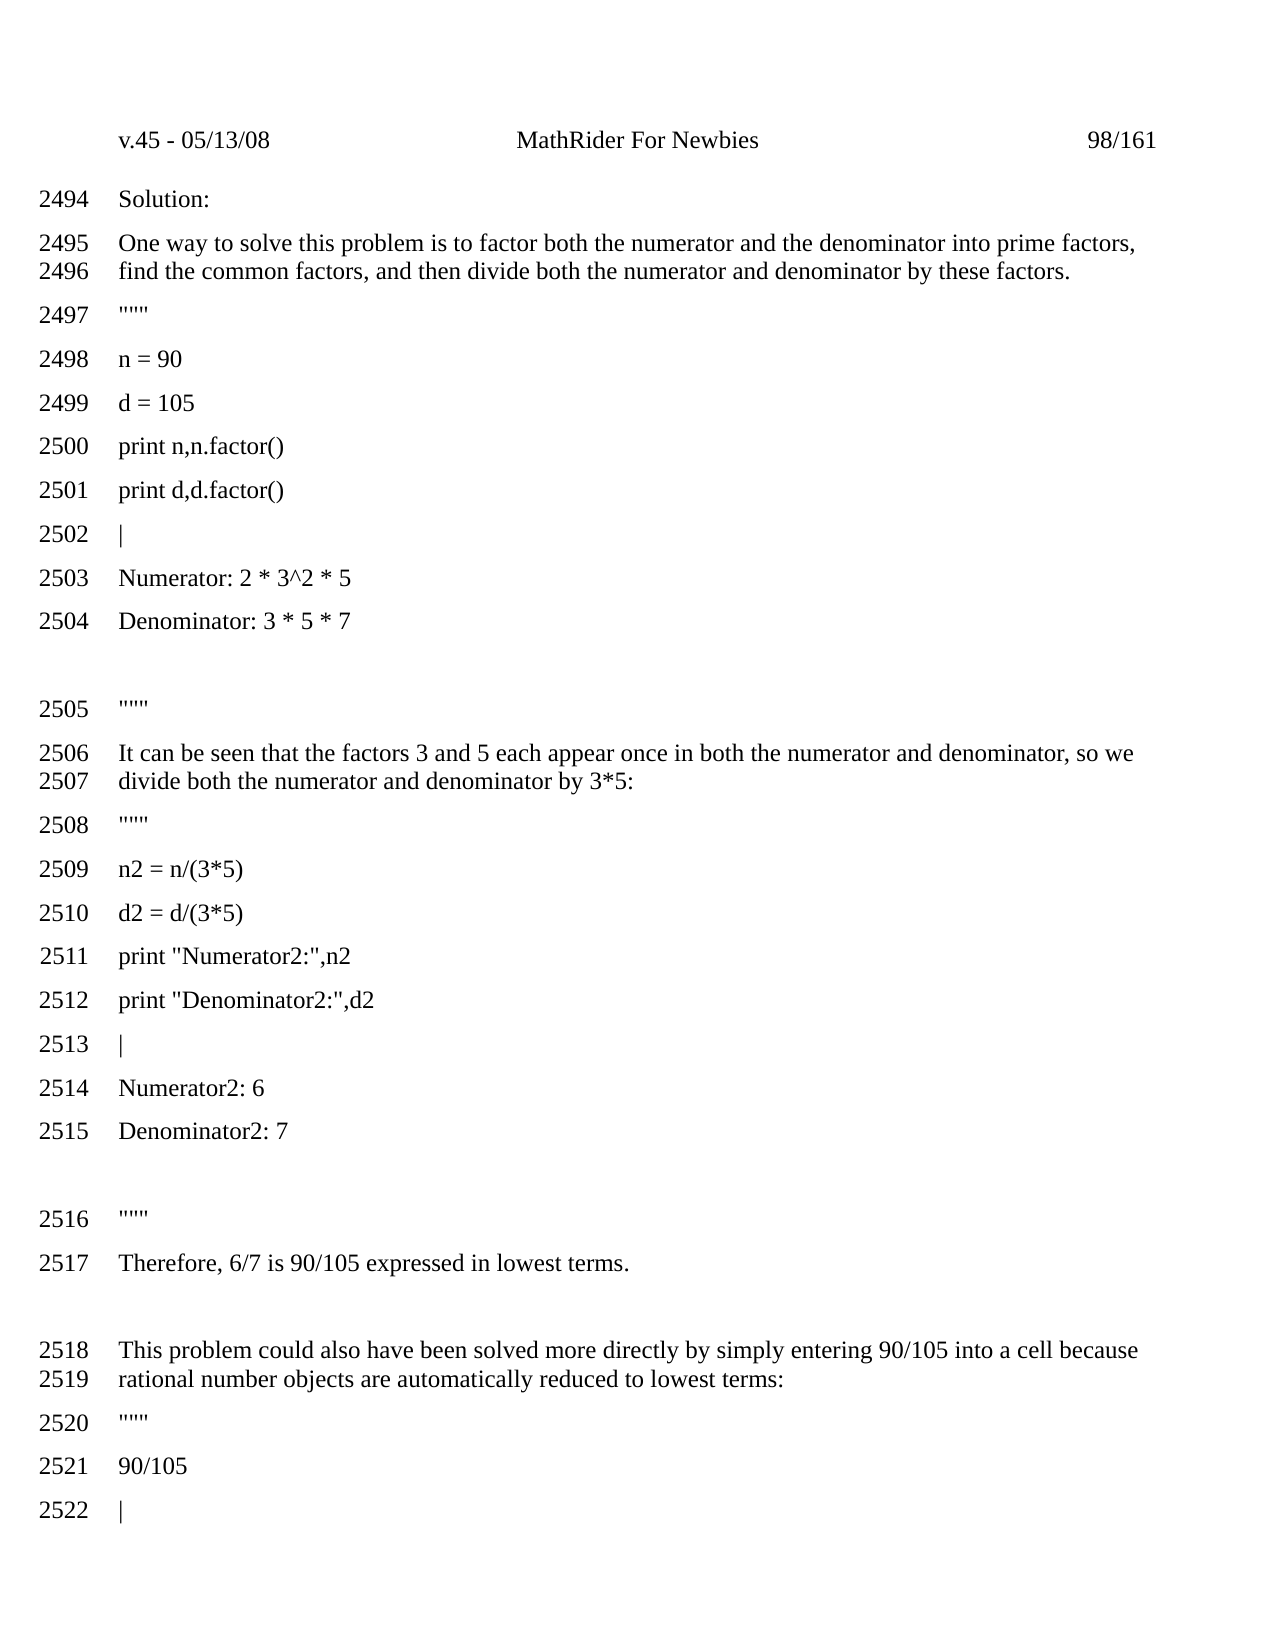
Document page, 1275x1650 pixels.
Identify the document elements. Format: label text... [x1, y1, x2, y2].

text | [118, 1495, 1157, 1524]
text Solution: [118, 184, 1157, 213]
text """ [118, 1408, 1157, 1436]
text One way to solve this problem is to factor both the numerator and the denominator into prime factors, find the common factors, and then divide both the numerator and denominator by these factors. [118, 228, 1157, 285]
text Numerator2: 6 [118, 1073, 1157, 1101]
text It can be seen that the factors 3 and 5 each appear once in both the numerator and denominator, so we divide both the numerator and denominator by 3*5: [118, 738, 1157, 795]
text n = 90 [118, 344, 1157, 373]
text print d,d.factor() [118, 475, 1157, 504]
text Therefore, 6/7 is 90/105 expressed in lowest terms. [118, 1248, 1157, 1276]
text print "Denominator2:",d2 [118, 985, 1157, 1014]
text d2 = d/(3*5) [118, 898, 1157, 926]
text """ [118, 694, 1157, 723]
text Denominator: 3 * 5 * 7 [118, 606, 1157, 635]
text This problem could also have been solved more directly by simply entering 90/105 into a cell because rational number objects are automatically reduced to lowest terms: [118, 1335, 1157, 1393]
text """ [118, 300, 1157, 329]
text d = 105 [118, 388, 1157, 416]
text n2 = n/(3*5) [118, 854, 1157, 883]
text Numerator: 2 * 3^2 * 5 [118, 563, 1157, 591]
text print n,n.factor() [118, 431, 1157, 460]
text | [118, 519, 1157, 548]
text 90/105 [118, 1451, 1157, 1480]
text """ [118, 810, 1157, 839]
text Denominator2: 7 [118, 1116, 1157, 1145]
text """ [118, 1204, 1157, 1233]
text print "Numerator2:",n2 [118, 941, 1157, 970]
text | [118, 1029, 1157, 1058]
